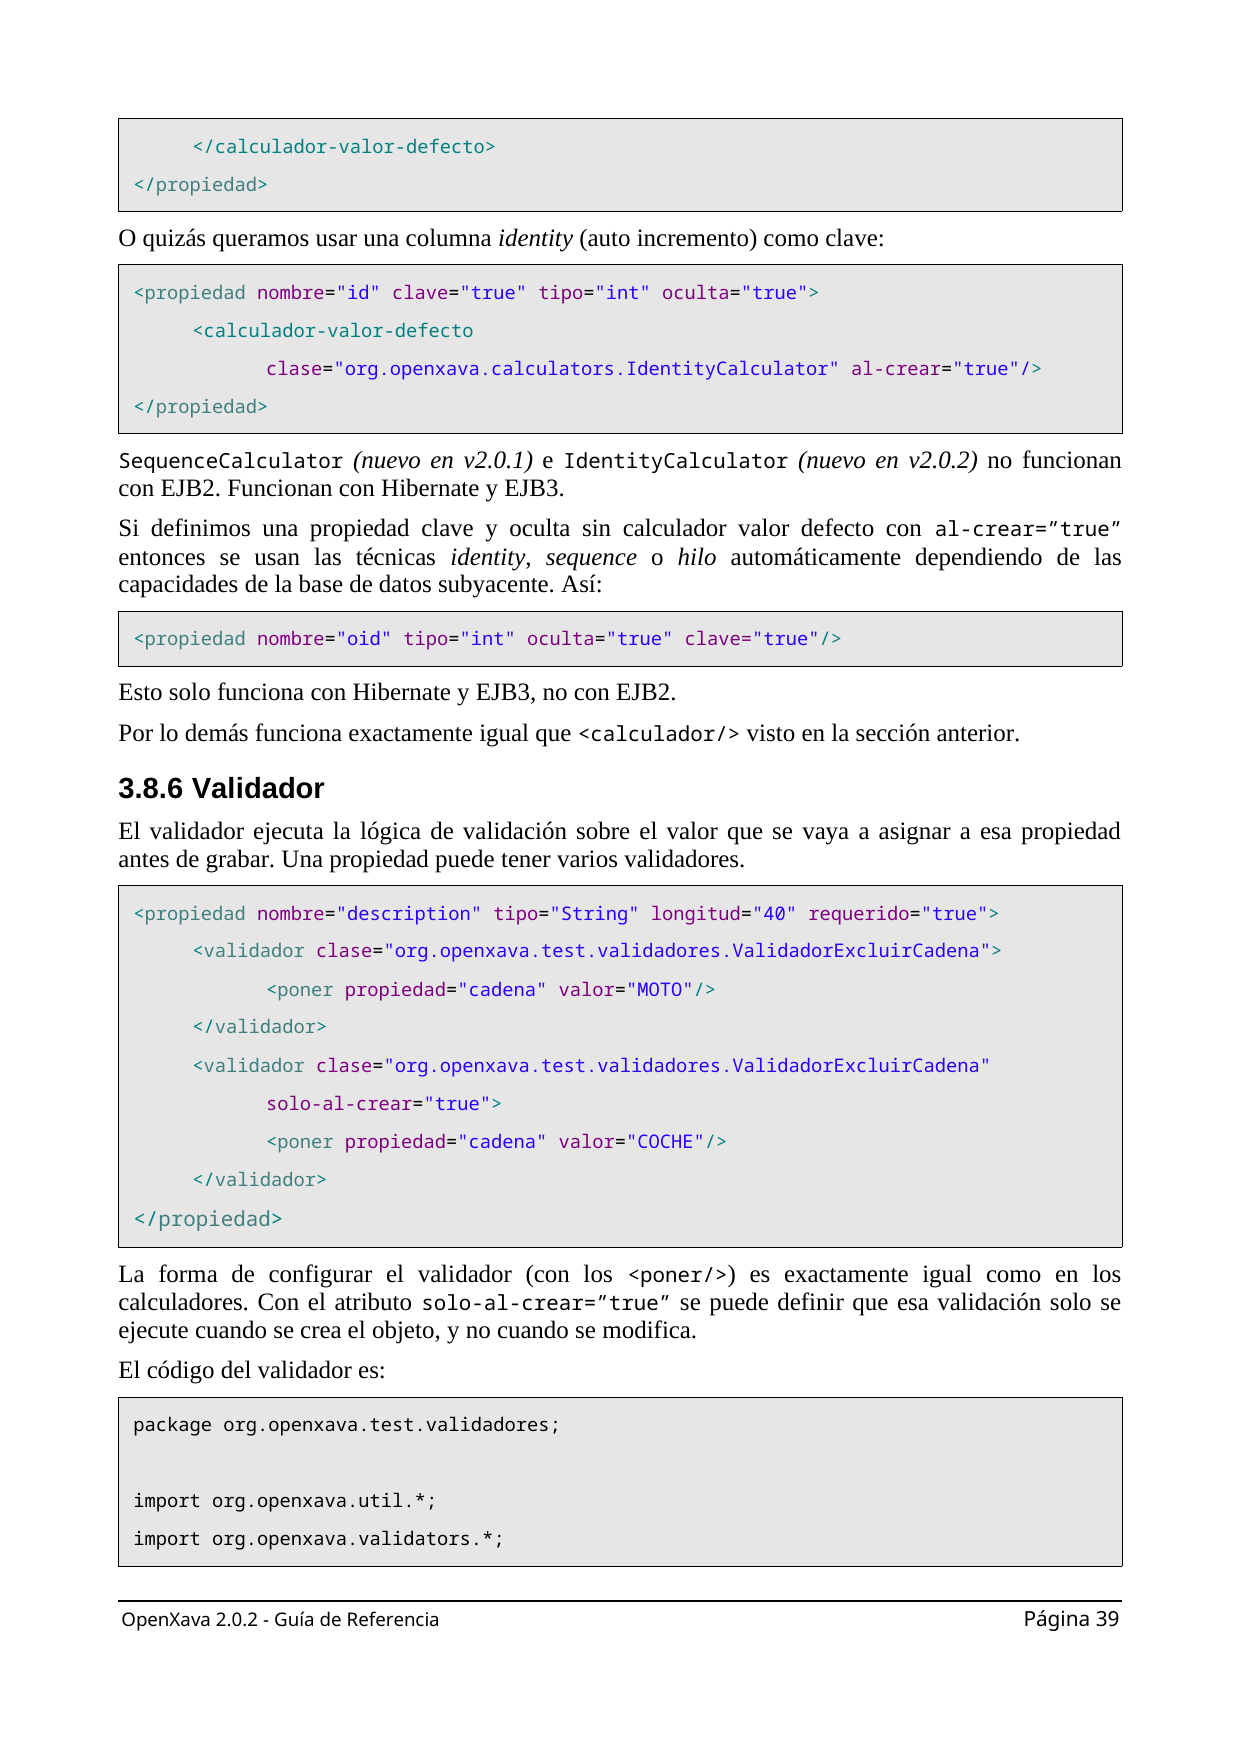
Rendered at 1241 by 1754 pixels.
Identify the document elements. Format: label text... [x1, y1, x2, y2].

text <calculador-valor-defecto [119, 302, 1122, 340]
text <propiedad nombre="oid" tipo="int" oculta="true" clave="true"/> [119, 612, 1122, 666]
text </validador> [119, 1151, 1122, 1189]
text El validador ejecuta la lógica de validación sobre el valor que se vaya a asignar a esa propiedad antes de grabar. Una propiedad puede tener varios validadores. [118, 817, 1122, 872]
text La forma de configurar el validador (con los <poner/>) es exactamente igual como en los calculadores. Con el atributo solo-al-crear=”true” se puede definir que esa validación solo se ejecute cuando se crea el objeto, y no cuando se modifica. [118, 1260, 1122, 1344]
text clase="org.openxava.calculators.IdentityCalculator" al-crear="true"/> [119, 340, 1122, 378]
text <propiedad nombre="id" clave="true" tipo="int" oculta="true"> [119, 265, 1122, 302]
text package org.openxava.test.validadores; [119, 1398, 1122, 1434]
text <validador clase="org.openxava.test.validadores.ValidadorExcluirCadena" [119, 1037, 1122, 1075]
text </propiedad> [119, 156, 1122, 211]
text import org.openxava.validators.*; [119, 1511, 1122, 1566]
subtitle Validador [118, 772, 1122, 804]
text <validador clase="org.openxava.test.validadores.ValidadorExcluirCadena"> [119, 923, 1122, 961]
text </propiedad> [119, 1189, 1122, 1247]
text </propiedad> [119, 378, 1122, 433]
text import org.openxava.util.*; [119, 1473, 1122, 1511]
text El código del validador es: [118, 1356, 1122, 1384]
text O quizás queramos usar una columna identity (auto incremento) como clave: [118, 224, 1122, 252]
text Si definimos una propiedad clave y oculta sin calculador valor defecto con al-crear=”true” entonces se usan las técnicas identity, sequence o hilo automáticamente dependiendo de las capacidades de la base de datos subyacente. Así: [118, 514, 1122, 598]
text <poner propiedad="cadena" valor="COCHE"/> [119, 1113, 1122, 1151]
text solo-al-crear="true"> [119, 1075, 1122, 1113]
text Esto solo funciona con Hibernate y EJB3, no con EJB2. [118, 678, 1122, 706]
text <poner propiedad="cadena" valor="MOTO"/> [119, 961, 1122, 999]
text Por lo demás funciona exactamente igual que <calculador/> visto en la sección anterior. [118, 719, 1122, 747]
text </calculador-valor-defecto> [119, 119, 1122, 156]
text SequenceCalculator (nuevo en v2.0.1) e IdentityCalculator (nuevo en v2.0.2) no funcionan con EJB2. Funcionan con Hibernate y EJB3. [118, 446, 1122, 502]
text </validador> [119, 999, 1122, 1037]
text <propiedad nombre="description" tipo="String" longitud="40" requerido="true"> [119, 886, 1122, 923]
